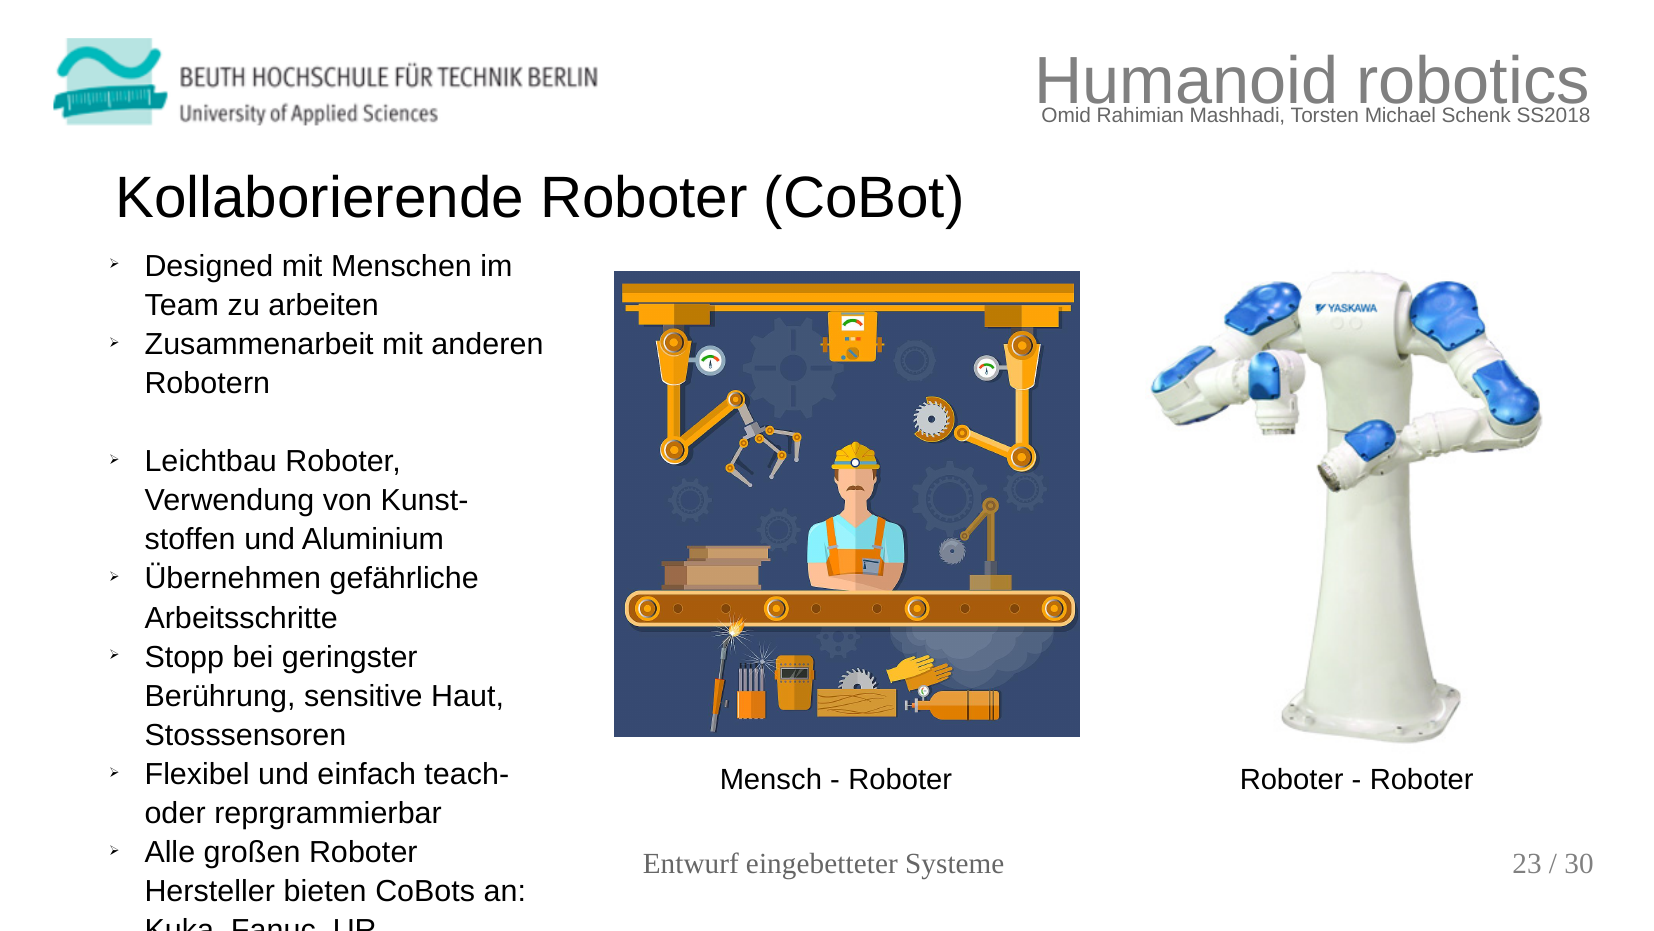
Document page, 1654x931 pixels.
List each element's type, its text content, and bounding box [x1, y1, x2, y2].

text_box Roboter - Roboter [1225, 752, 1490, 804]
text_box Humanoid robotics [1020, 35, 1642, 126]
text_box Omid Rahimian Mashhadi, Torsten Michael Schenk SS2018 [1026, 96, 1611, 151]
picture [1145, 260, 1548, 756]
text_box Designed mit Menschen im Team zu arbeiten Zusammenarbeit mit anderen Robotern Leichtbau Roboter, Verwendung von Kunst-stoffen und Aluminium Übernehmen gefährliche Arbeitsschritte Stopp bei geringster Berührung, sensitive Haut, Stosssensoren Flexibel und einfach teach- oder reprgrammierbar Alle großen Roboter Hersteller bieten CoBots an: Kuka, Fanuc, UR [94, 236, 562, 847]
picture [15, 29, 661, 145]
title [82, 12, 1571, 218]
text_box / 30 [1526, 840, 1632, 888]
picture [614, 271, 1080, 738]
text_box Mensch - Roboter [705, 752, 968, 804]
title Kollaborierende Roboter (CoBot) [64, 165, 1353, 223]
